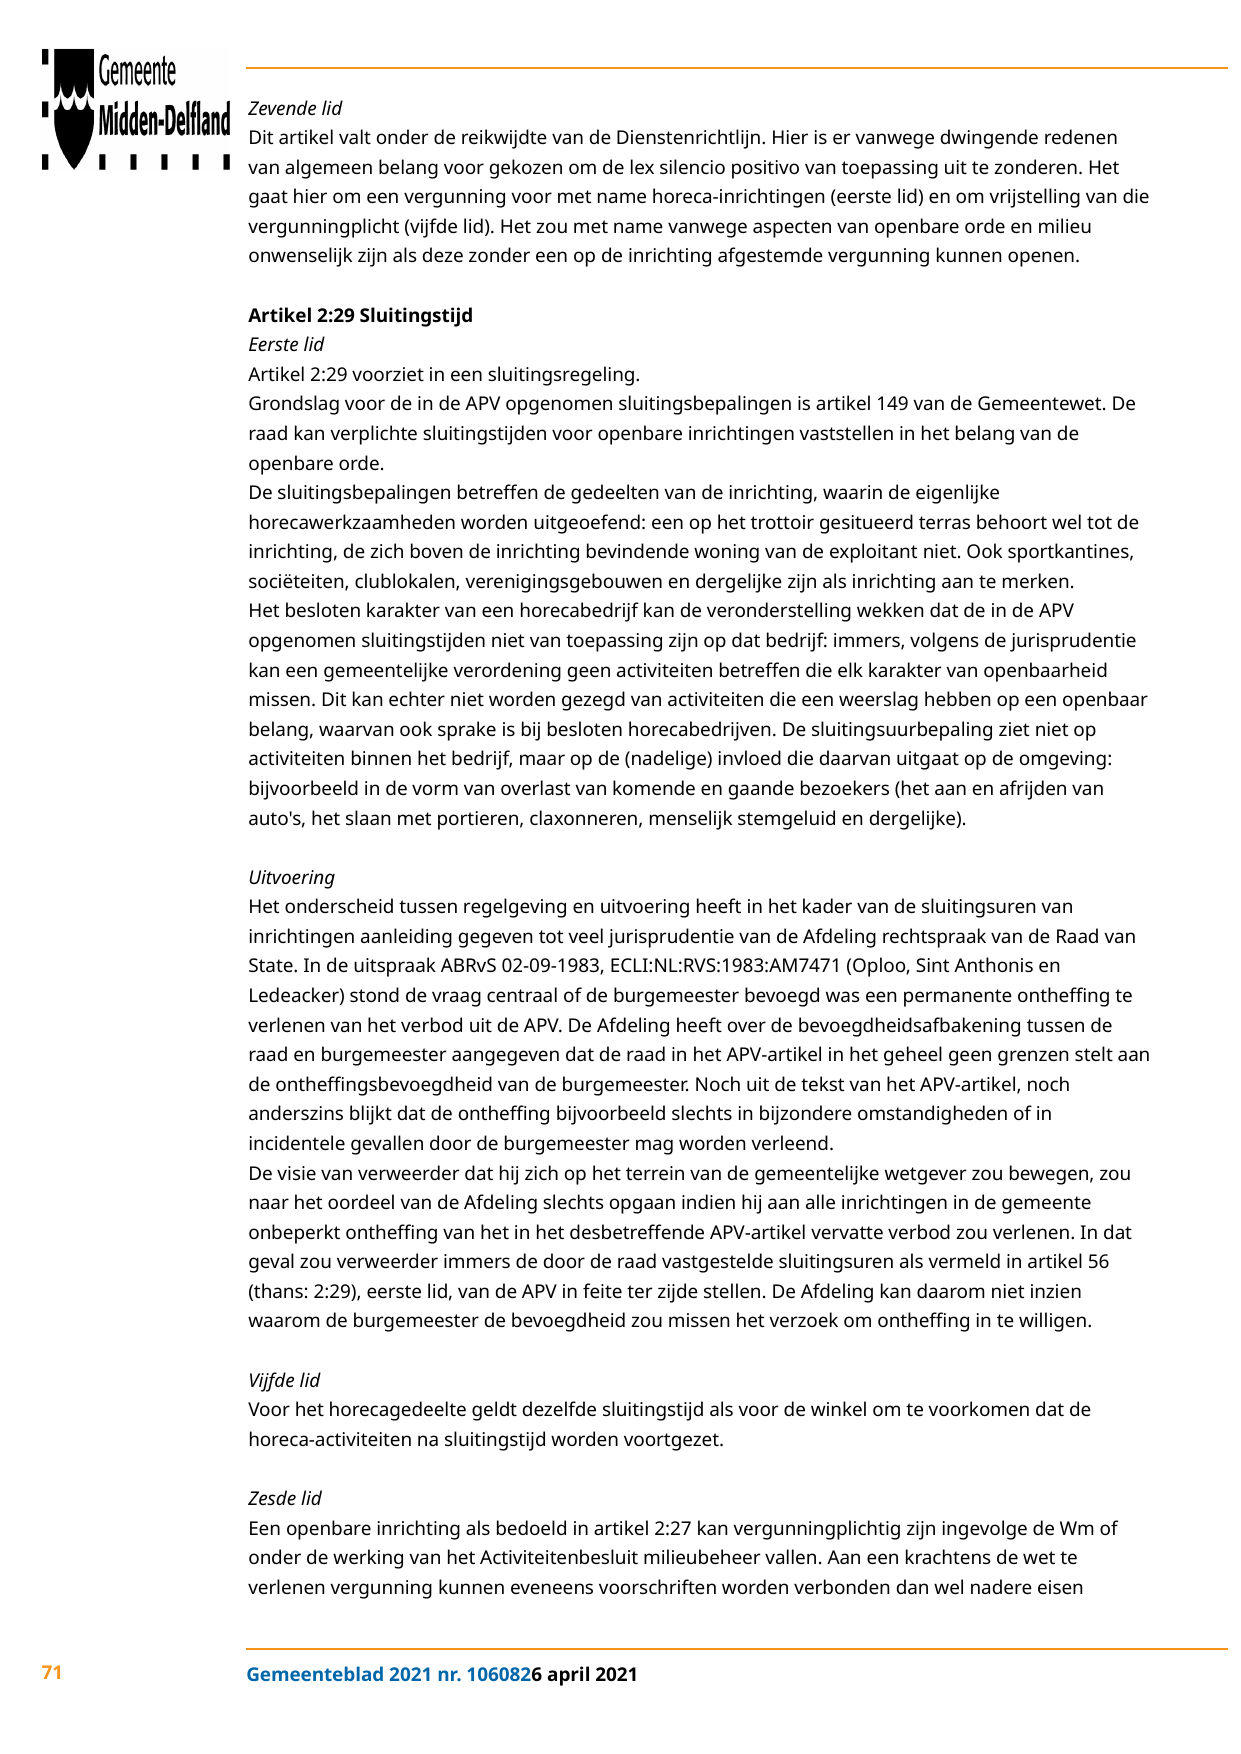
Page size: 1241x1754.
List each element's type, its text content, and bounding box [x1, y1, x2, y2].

text Dit artikel valt onder de reikwijdte van de Dienstenrichtlijn. Hier is er vanwege dwingende redenen van algemeen belang voor gekozen om de lex silencio positivo van toepassing uit te zonderen. Het gaat hier om een vergunning voor met name horeca-inrichtingen (eerste lid) en om vrijstelling van die vergunningplicht (vijfde lid). Het zou met name vanwege aspecten van openbare orde en milieu onwenselijk zijn als deze zonder een op de inrichting afgestemde vergunning kunnen openen. [248, 124, 1152, 268]
text Het besloten karakter van een horecabedrijf kan de veronderstelling wekken dat de in de APV opgenomen sluitingstijden niet van toepassing zijn op dat bedrijf: immers, volgens de jurisprudentie kan een gemeentelijke verordening geen activiteiten betreffen die elk karakter van openbaarheid missen. Dit kan echter niet worden gezegd van activiteiten die een weerslag hebben op een openbaar belang, waarvan ook sprake is bij besloten horecabedrijven. De sluitingsuurbepaling ziet niet op activiteiten binnen het bedrijf, maar op de (nadelige) invloed die daarvan uitgaat op de omgeving: bijvoorbeeld in de vorm van overlast van komende en gaande bezoekers (het aan en afrijden van auto's, het slaan met portieren, claxonneren, menselijk stemgeluid en dergelijke). [248, 598, 1152, 831]
text Grondslag voor de in de APV opgenomen sluitingsbepalingen is artikel 149 van de Gemeentewet. De raad kan verplichte sluitingstijden voor openbare inrichtingen vaststellen in het belang van de openbare orde. [248, 391, 1152, 476]
text Vijfde lid [248, 1367, 1152, 1393]
text De sluitingsbepalingen betreffen de gedeelten van de inrichting, waarin de eigenlijke horecawerkzaamheden worden uitgeoefend: een op het trottoir gesitueerd terras behoort wel tot de inrichting, de zich boven de inrichting bevindende woning van de exploitant niet. Ook sportkantines, sociëteiten, clublokalen, verenigingsgebouwen en dergelijke zijn als inrichting aan te merken. [248, 479, 1152, 594]
text Artikel 2:29 Sluitingstijd [248, 302, 1152, 328]
text Het onderscheid tussen regelgeving en uitvoering heeft in het kader van de sluitingsuren van inrichtingen aanleiding gegeven tot veel jurisprudentie van de Afdeling rechtspraak van de Raad van State. In de uitspraak ABRvS 02-09-1983, ECLI:NL:RVS:1983:AM7471 (Oploo, Sint Anthonis en Ledeacker) stond de vraag centraal of de burgemeester bevoegd was een permanente ontheffing te verlenen van het verbod uit de APV. De Afdeling heeft over de bevoegdheidsafbakening tussen de raad en burgemeester aangegeven dat de raad in het APV-artikel in het geheel geen grenzen stelt aan de ontheffingsbevoegdheid van de burgemeester. Noch uit de tekst van het APV-artikel, noch anderszins blijkt dat de ontheffing bijvoorbeeld slechts in bijzondere omstandigheden of in incidentele gevallen door de burgemeester mag worden verleend. [248, 893, 1152, 1156]
text Zevende lid [248, 95, 1152, 121]
text Uitvoering [248, 864, 1152, 890]
text Eerste lid [248, 331, 1152, 357]
text Artikel 2:29 voorziet in een sluitingsregeling. [248, 361, 1152, 387]
text De visie van verweerder dat hij zich op het terrein van de gemeentelijke wetgever zou bewegen, zou naar het oordeel van de Afdeling slechts opgaan indien hij aan alle inrichtingen in de gemeente onbeperkt ontheffing van het in het desbetreffende APV-artikel vervatte verbod zou verlenen. In dat geval zou verweerder immers de door de raad vastgestelde sluitingsuren als vermeld in artikel 56 (thans: 2:29), eerste lid, van de APV in feite ter zijde stellen. De Afdeling kan daarom niet inzien waarom de burgemeester de bevoegdheid zou missen het verzoek om ontheffing in te willigen. [248, 1160, 1152, 1333]
text Voor het horecagedeelte geldt dezelfde sluitingstijd als voor de winkel om te voorkomen dat de horeca-activiteiten na sluitingstijd worden voortgezet. [248, 1396, 1152, 1452]
text Een openbare inrichting als bedoeld in artikel 2:27 kan vergunningplichtig zijn ingevolge de Wm of onder de werking van het Activiteitenbesluit milieubeheer vallen. Aan een krachtens de wet te verlenen vergunning kunnen eveneens voorschriften worden verbonden dan wel nadere eisen [248, 1515, 1152, 1600]
picture [41, 47, 231, 172]
text Zesde lid [248, 1485, 1152, 1511]
